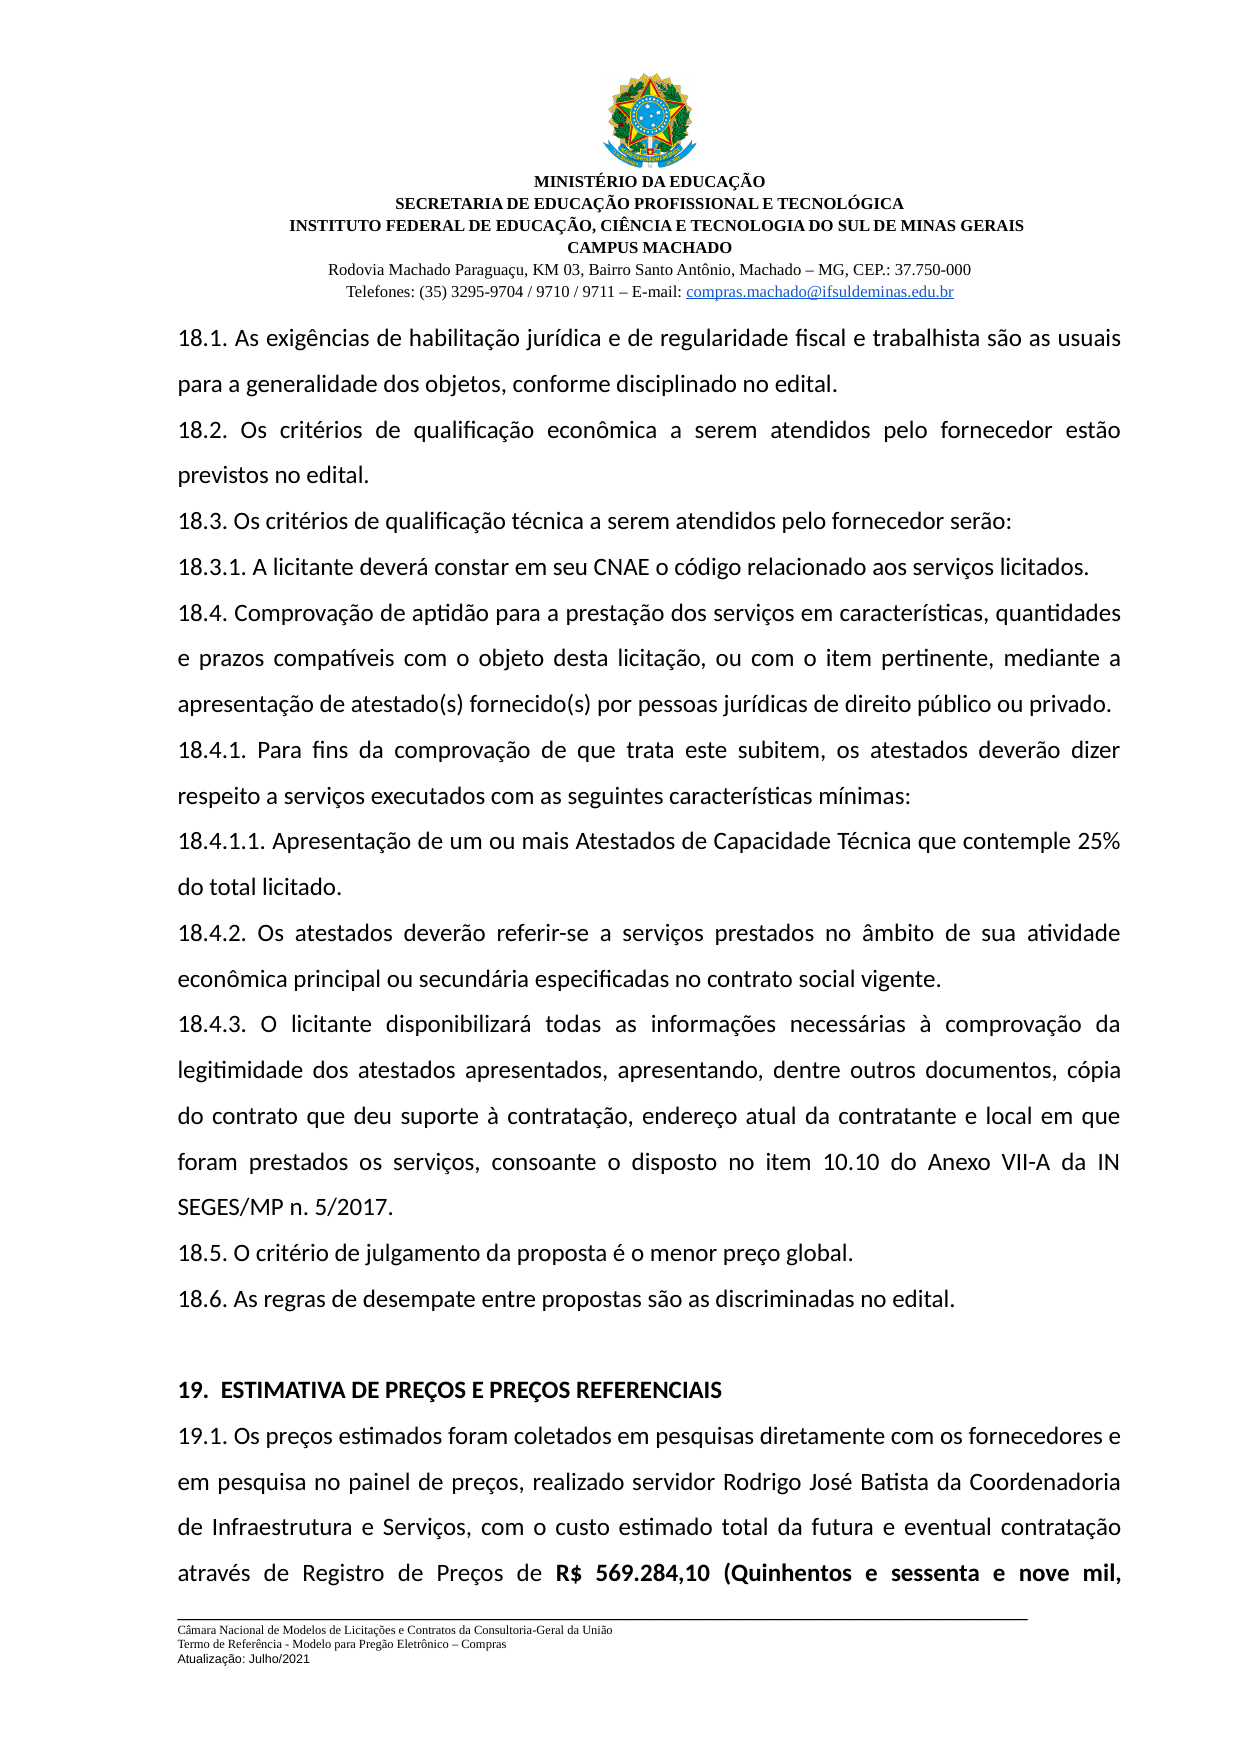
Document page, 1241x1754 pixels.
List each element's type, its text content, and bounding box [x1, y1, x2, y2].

text 18.2. Os critérios de qualificação econômica a serem atendidos pelo fornecedor estão previstos no edital. [177, 414, 1122, 490]
text 18.1. As exigências de habilitação jurídica e de regularidade fiscal e trabalhista são as usuais para a generalidade dos objetos, conforme disciplinado no edital. [177, 322, 1122, 399]
picture [669, 149, 680, 155]
text 18.4.2. Os atestados deverão referir-se a serviços prestados no âmbito de sua atividade econômica principal ou secundária especificadas no contrato social vigente. [177, 917, 1122, 993]
text 19.1. Os preços estimados foram coletados em pesquisas diretamente com os fornecedores e em pesquisa no painel de preços, realizado servidor Rodrigo José Batista da Coordenadoria de Infraestrutura e Serviços, com o custo estimado total da futura e eventual contratação através de Registro de Preços de R$ 569.284,10 (Quinhentos e sessenta e nove mil, [177, 1420, 1122, 1588]
text 18.5. O critério de julgamento da proposta é o menor preço global. [177, 1237, 1122, 1268]
picture [603, 73, 697, 168]
text 18.4.3. O licitante disponibilizará todas as informações necessárias à comprovação da legitimidade dos atestados apresentados, apresentando, dentre outros documentos, cópia do contrato que deu suporte à contratação, endereço atual da contratante e local em que foram prestados os serviços, consoante o disposto no item 10.10 do Anexo VII-A da IN SEGES/MP n. 5/2017. [177, 1008, 1122, 1222]
text 18.4. Comprovação de aptidão para a prestação dos serviços em características, quantidades e prazos compatíveis com o objeto desta licitação, ou com o item pertinente, mediante a apresentação de atestado(s) fornecido(s) por pessoas jurídicas de direito público ou privado. [177, 597, 1122, 719]
text 18.3.1. A licitante deverá constar em seu CNAE o código relacionado aos serviços licitados. [177, 551, 1122, 582]
text 19. ESTIMATIVA DE PREÇOS E PREÇOS REFERENCIAIS [177, 1374, 1122, 1405]
text 18.3. Os critérios de qualificação técnica a serem atendidos pelo fornecedor serão: [177, 505, 1122, 536]
text 18.4.1. Para fins da comprovação de que trata este subitem, os atestados deverão dizer respeito a serviços executados com as seguintes características mínimas: [177, 734, 1122, 810]
text 18.6. As regras de desempate entre propostas são as discriminadas no edital. [177, 1283, 1122, 1313]
picture [643, 163, 658, 168]
text 18.4.1.1. Apresentação de um ou mais Atestados de Capacidade Técnica que contemple 25% do total licitado. [177, 826, 1122, 902]
